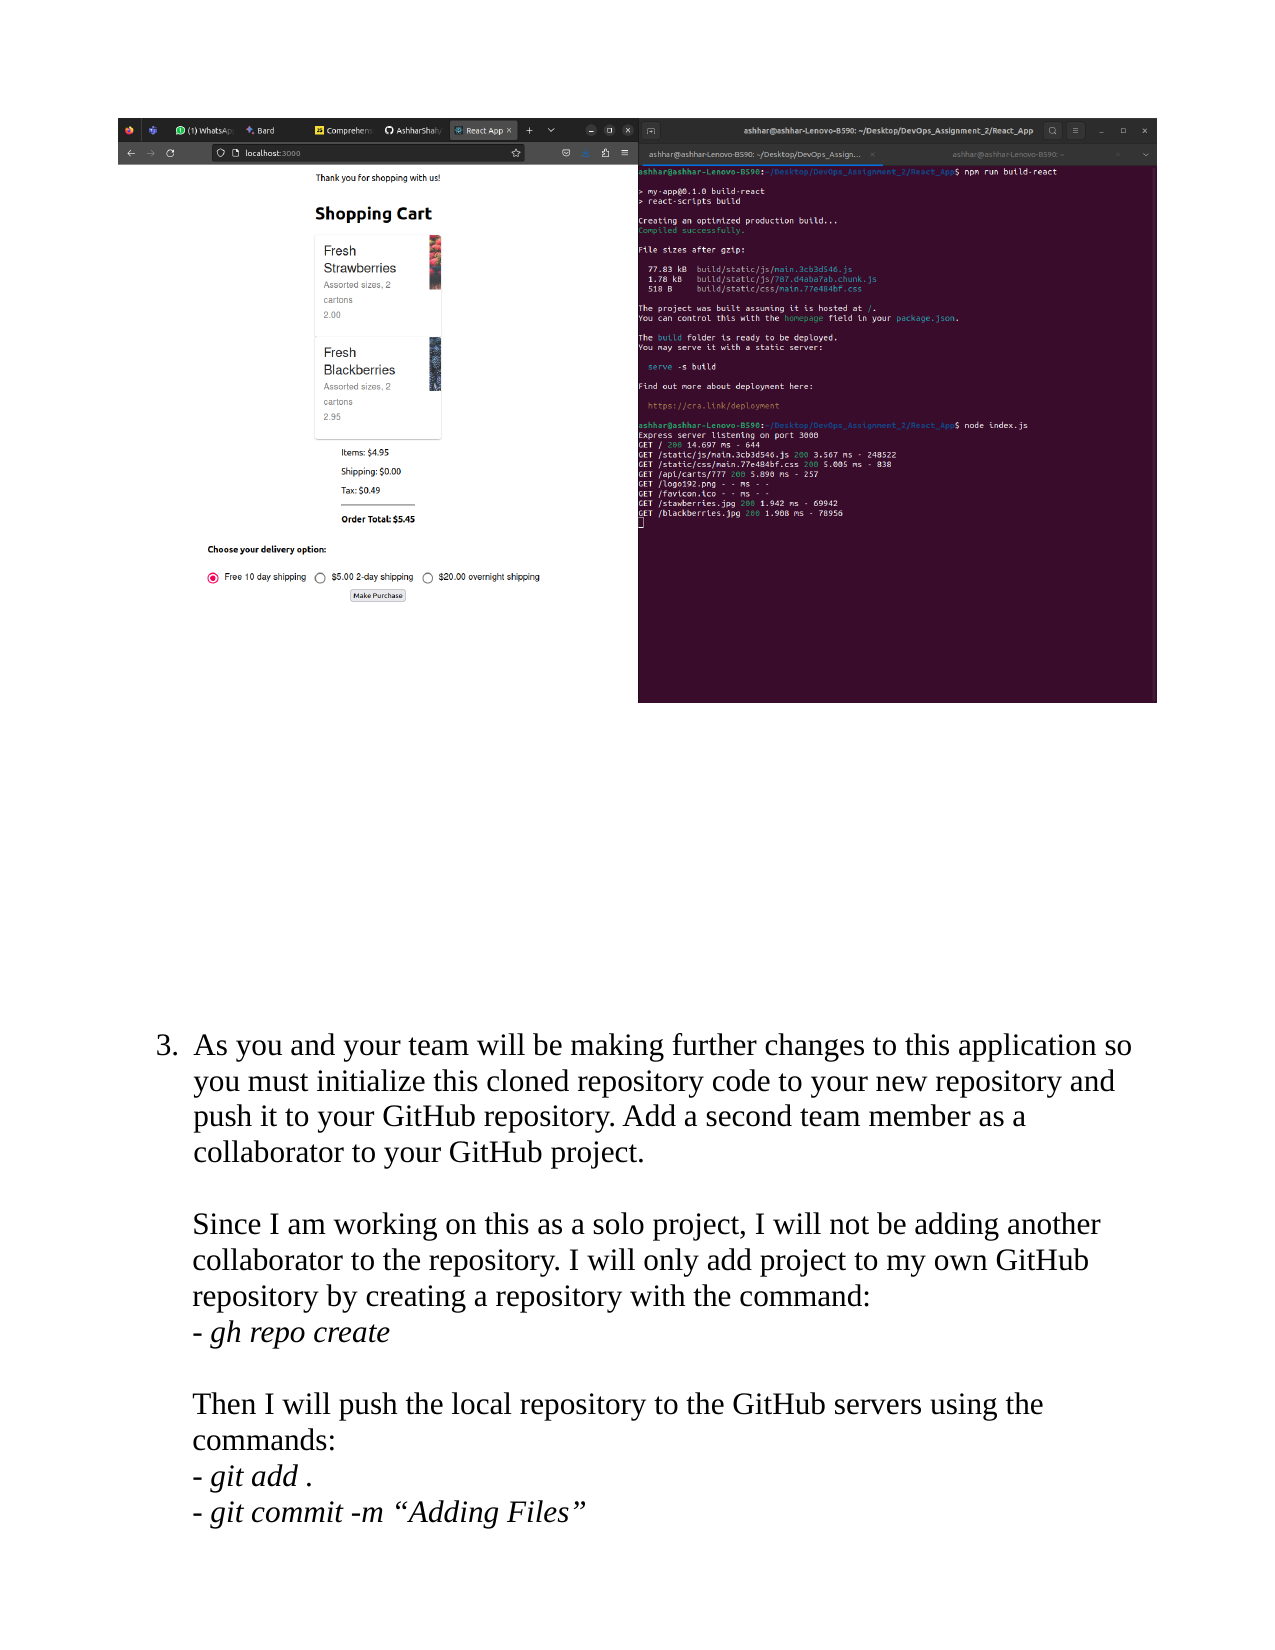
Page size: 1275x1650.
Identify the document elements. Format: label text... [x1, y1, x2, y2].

picture [118, 118, 1157, 703]
text - git add . [118, 1457, 1157, 1493]
text Since I am working on this as a solo project, I will not be adding another collaborator to the repository. I will only add project to my own GitHub repository by creating a repository with the command: [118, 1206, 1157, 1313]
text - git commit -m “Adding Files” [118, 1493, 1157, 1529]
text - gh repo create [118, 1313, 1157, 1349]
list As you and your team will be making further changes to this application so you must initialize this cloned repository code to your new repository and push it to your GitHub repository. Add a second team member as a collaborator to your GitHub project. [156, 1026, 1157, 1169]
text Then I will push the local repository to the GitHub servers using the commands: [118, 1385, 1157, 1457]
